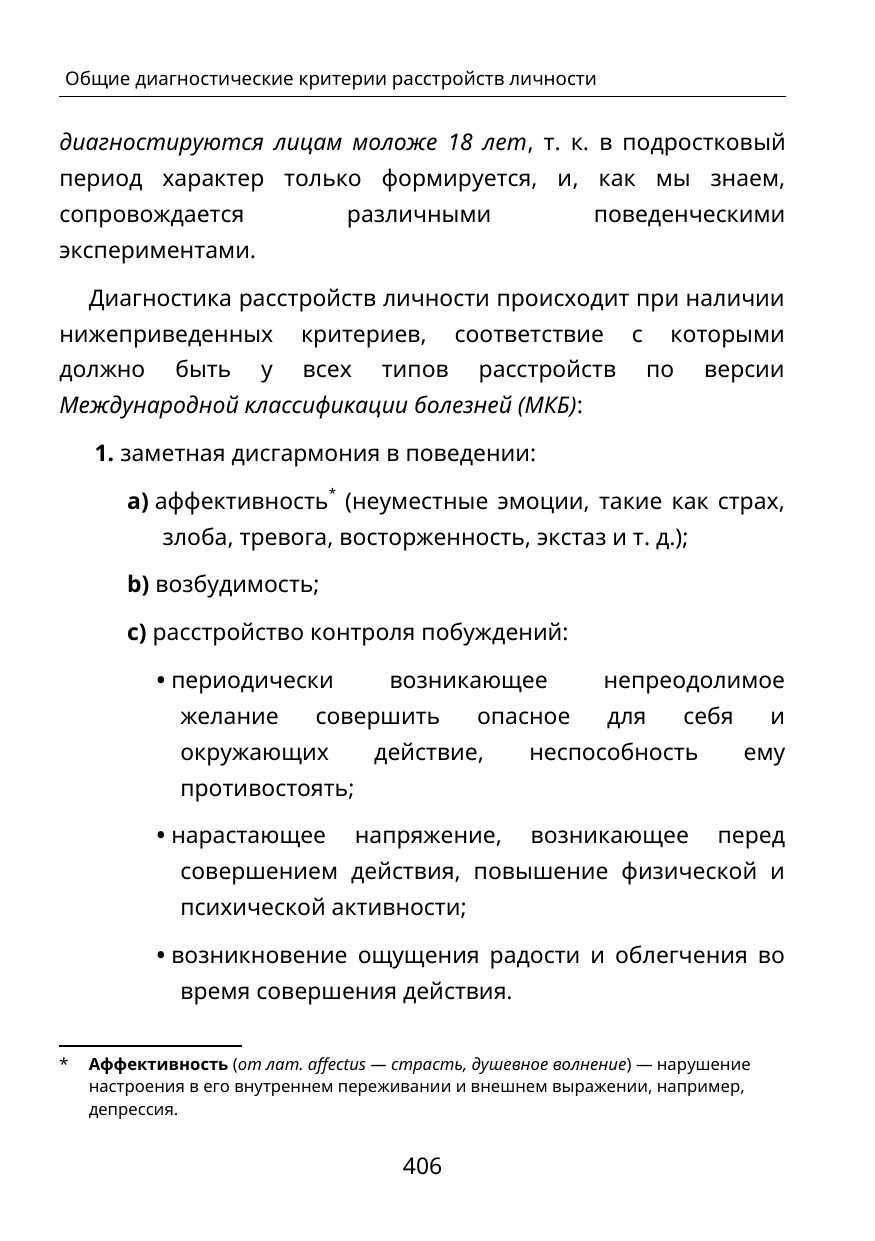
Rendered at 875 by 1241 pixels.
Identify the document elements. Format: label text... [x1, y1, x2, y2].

list возбудимость; [121, 568, 786, 600]
list аффективность (неуместные эмоции, такие как страх, злоба, тревога, восторженность, экстаз и т. д.); [121, 485, 786, 552]
list Аффективность (от лат. affectus — страсть, душевное волнение) — нарушение настроения в его внутреннем переживании и внешнем выражении, например, депрессия. [59, 1052, 786, 1120]
list периодически возникающее непреодолимое желание совершить опасное для себя и окружающих действие, неспособность ему противостоять; [156, 664, 786, 803]
list возникновение ощущения радости и облегчения во время совершения действия. [156, 939, 786, 1006]
list заметная дисгармония в поведении: [88, 437, 786, 468]
text диагностируются лицам моложе 18 лет, т. к. в подростковый период характер только формируется, и, как мы знаем, сопровождается различными поведенческими экспериментами. [59, 126, 786, 265]
text Диагностика расстройств личности происходит при наличии нижеприведенных критериев, соответствие с которыми должно быть у всех типов расстройств по версии Международной классификации болезней (МКБ): [59, 282, 786, 421]
list расстройство контроля побуждений: [121, 616, 786, 647]
list нарастающее напряжение, возникающее перед совершением действия, повышение физической и психической активности; [156, 819, 786, 922]
